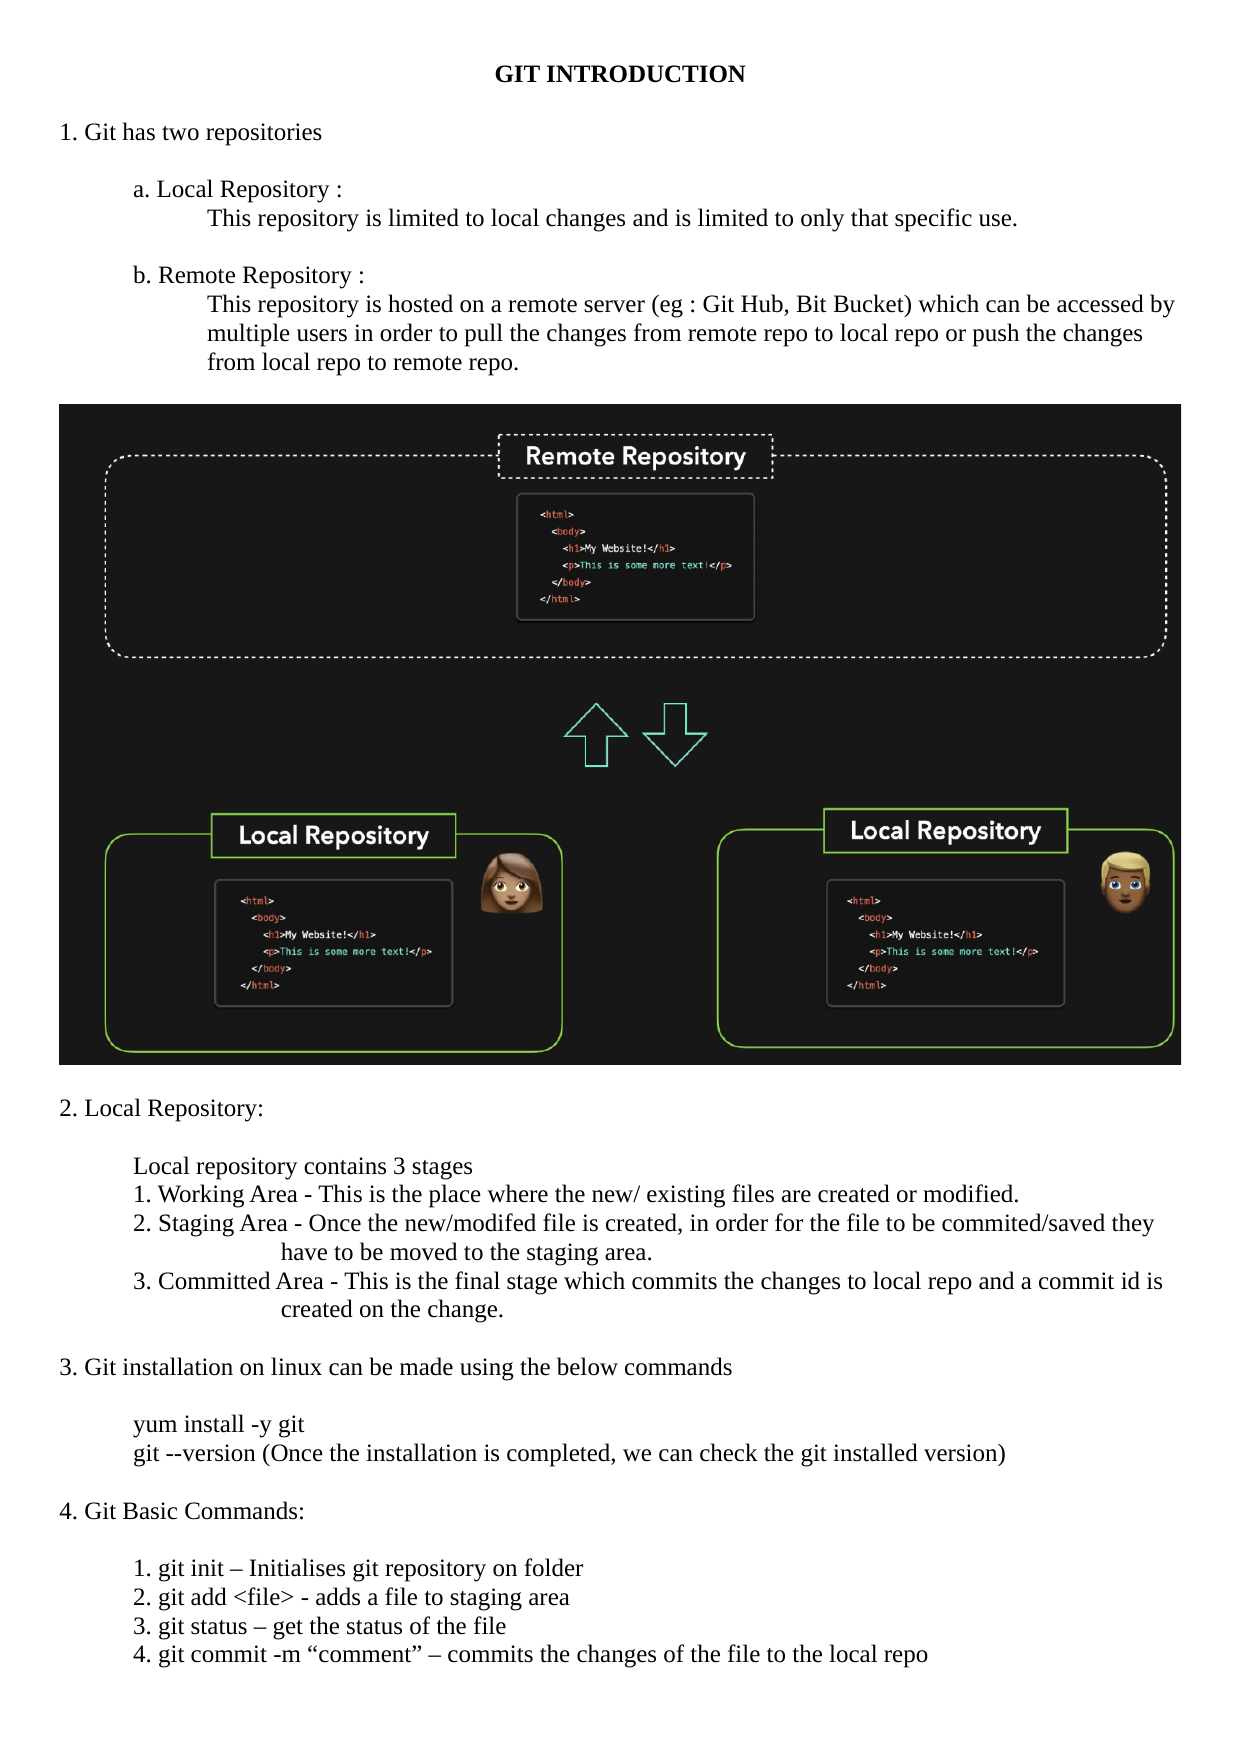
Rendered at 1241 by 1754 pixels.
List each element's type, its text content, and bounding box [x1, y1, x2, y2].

text 3. Committed Area - This is the final stage which commits the changes to local repo and a commit id is created on the change. [59, 1266, 1181, 1323]
text This repository is hosted on a remote server (eg : Git Hub, Bit Bucket) which can be accessed by multiple users in order to pull the changes from remote repo to local repo or push the changes from local repo to remote repo. [59, 289, 1181, 375]
text 4. git commit -m “comment” – commits the changes of the file to the local repo [133, 1639, 1181, 1668]
text 2. Local Repository: [59, 1093, 1181, 1122]
text This repository is limited to local changes and is limited to only that specific use. [59, 203, 1181, 232]
text 1. Git has two repositories [59, 117, 1181, 145]
text 2. Staging Area - Once the new/modifed file is created, in order for the file to be commited/saved they have to be moved to the staging area. [59, 1208, 1181, 1266]
text b. Remote Repository : [59, 260, 1181, 289]
text 1. git init – Initialises git repository on folder [133, 1553, 1181, 1582]
text 2. git add <file> - adds a file to staging area [133, 1582, 1181, 1611]
text 3. Git installation on linux can be made using the below commands [59, 1352, 1181, 1381]
text 1. Working Area - This is the place where the new/ existing files are created or modified. [59, 1179, 1181, 1208]
text 3. git status – get the status of the file [133, 1611, 1181, 1639]
text 4. Git Basic Commands: [59, 1496, 1181, 1524]
text GIT INTRODUCTION [59, 59, 1181, 88]
text Local repository contains 3 stages [59, 1151, 1181, 1179]
text a. Local Repository : [59, 174, 1181, 203]
picture [59, 404, 1182, 1065]
text yum install -y git [59, 1409, 1181, 1438]
text git --version (Once the installation is completed, we can check the git installed version) [59, 1438, 1181, 1467]
